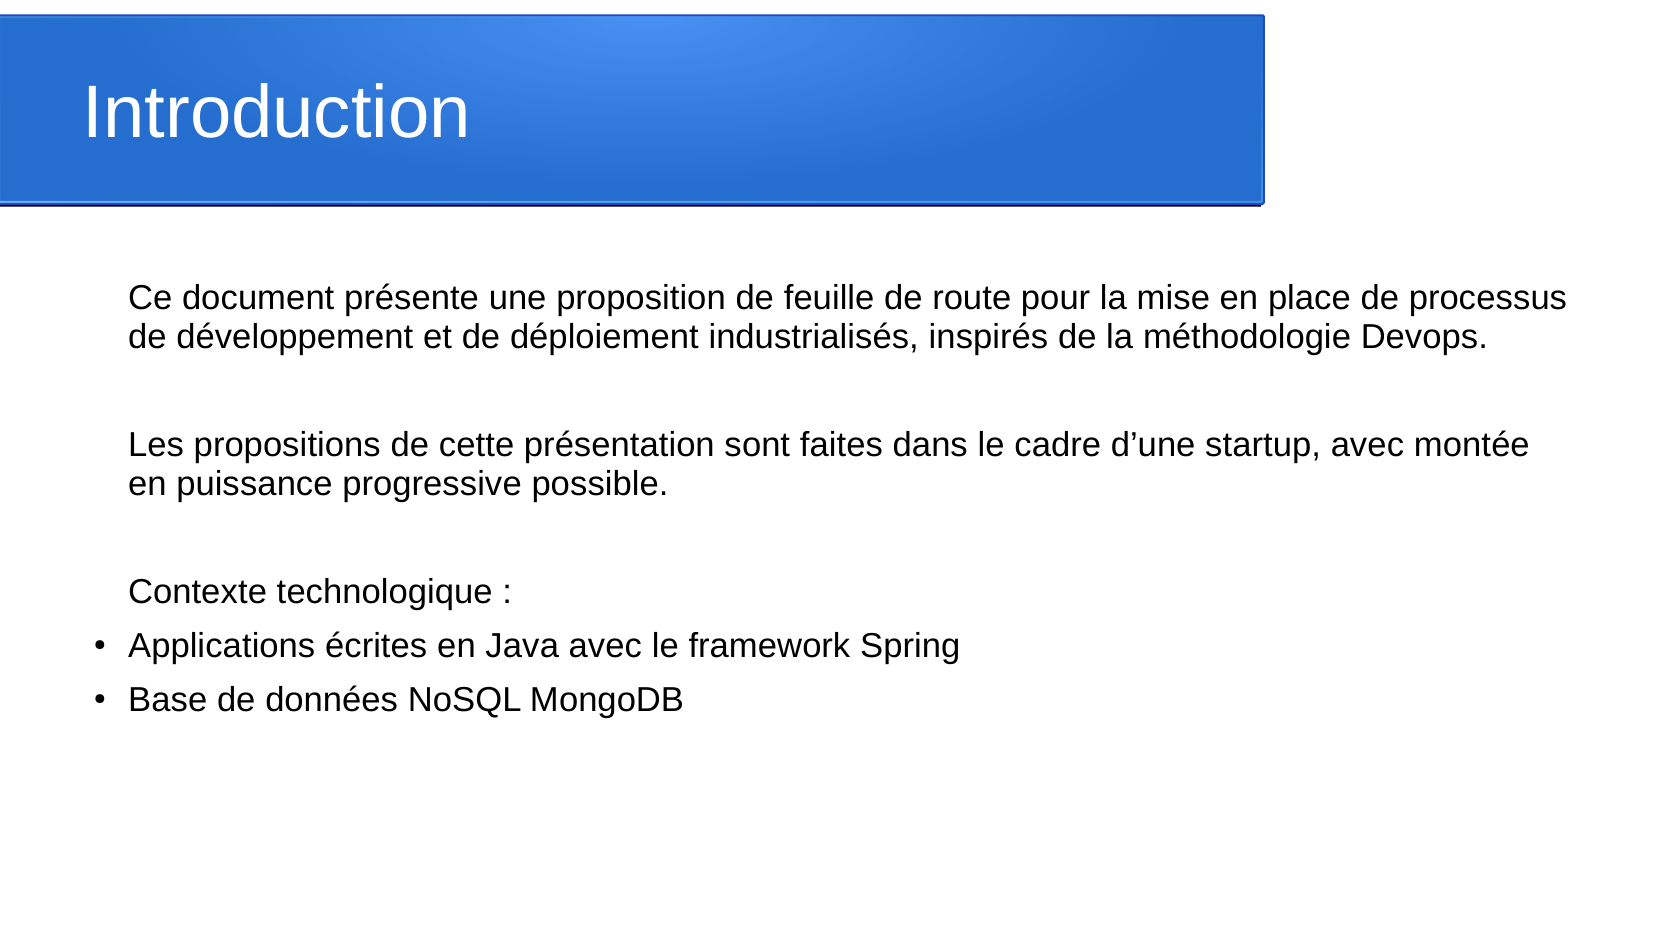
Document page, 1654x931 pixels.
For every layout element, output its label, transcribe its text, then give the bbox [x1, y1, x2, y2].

list Ce document présente une proposition de feuille de route pour la mise en place de processus de développement et de déploiement industrialisés, inspirés de la méthodologie Devops. Les propositions de cette présentation sont faites dans le cadre d’une startup, avec montée en puissance progressive possible. Contexte technologique : Applications écrites en Java avec le framework Spring Base de données NoSQL MongoDB [82, 224, 1571, 764]
title Introduction [82, 35, 1235, 189]
